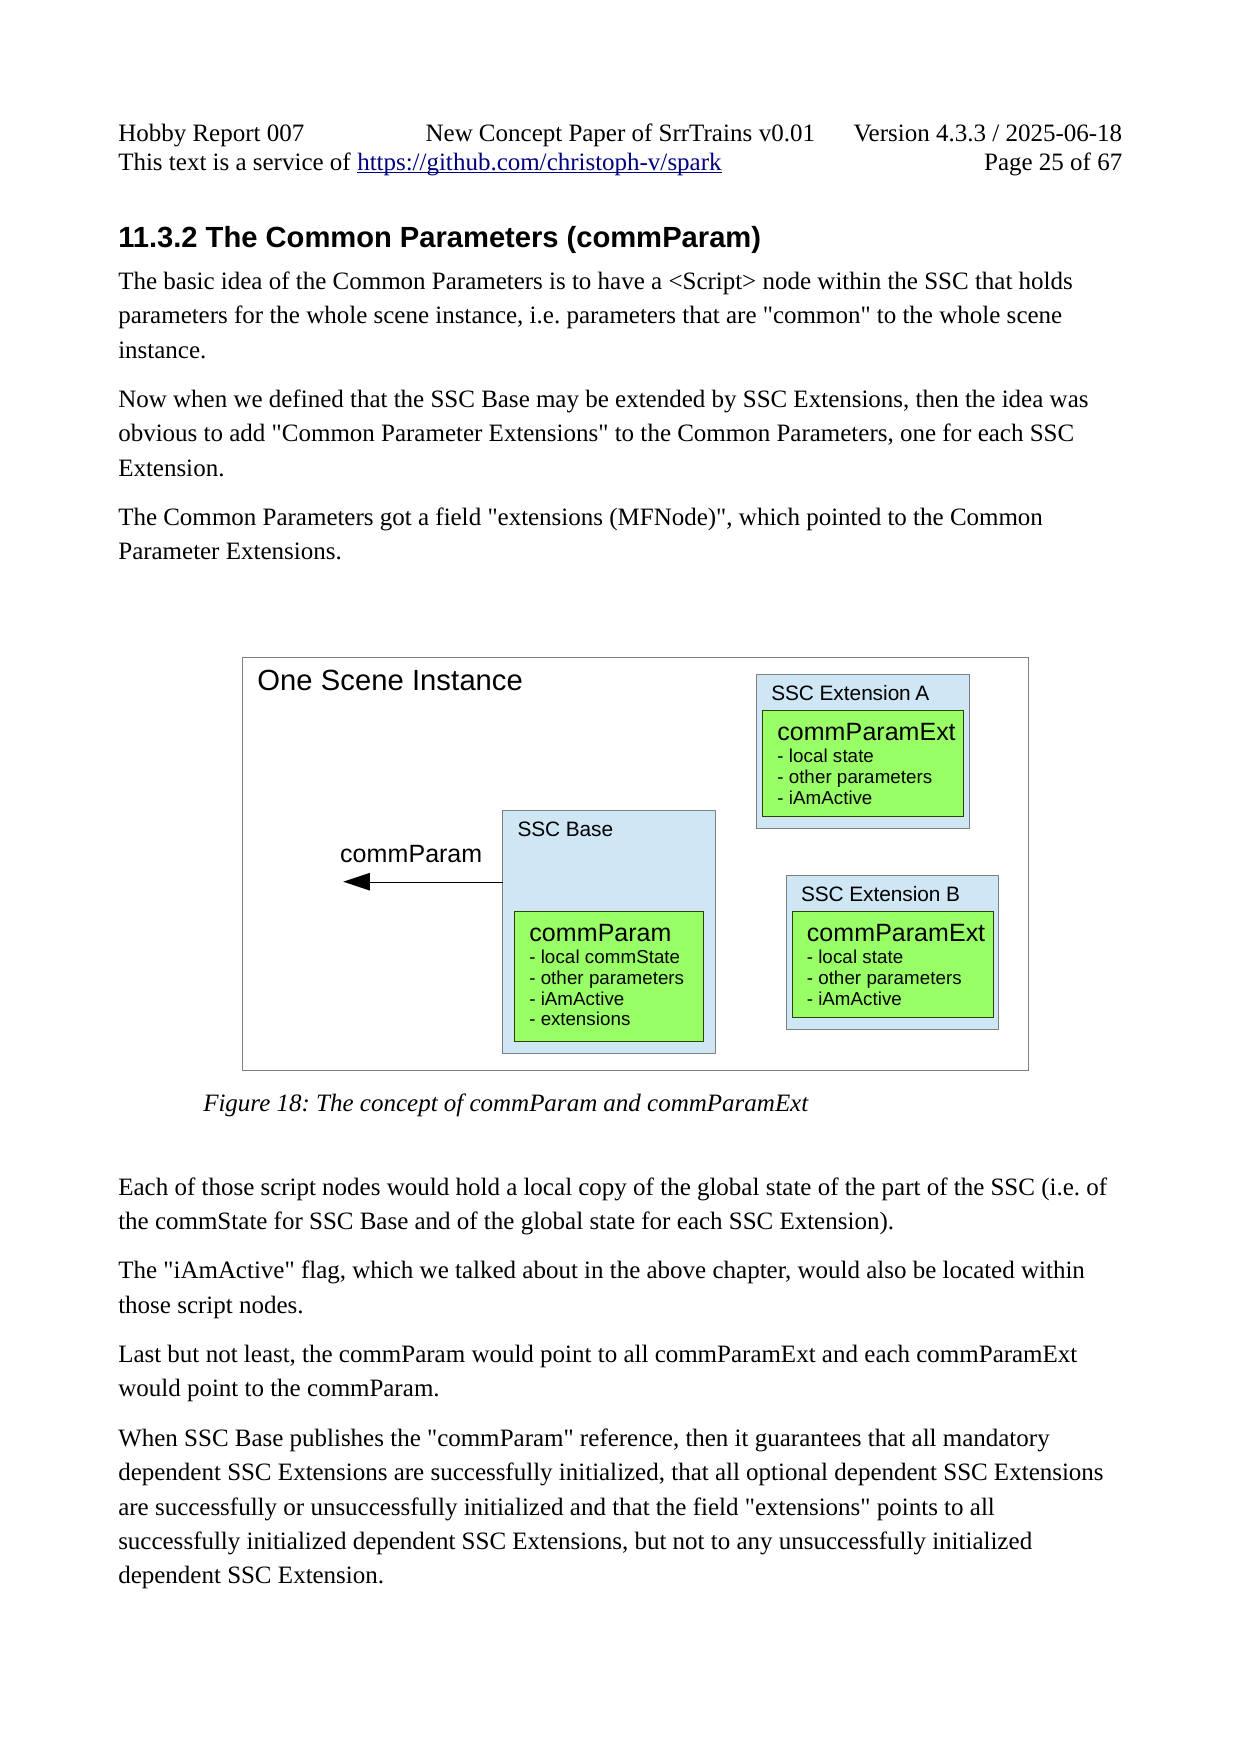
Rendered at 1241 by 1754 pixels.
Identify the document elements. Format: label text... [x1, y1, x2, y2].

text Figure 18: The concept of commParam and commParamExt [203, 647, 1037, 1117]
text The "iAmActive" flag, which we talked about in the above chapter, would also be located within those script nodes. [118, 1256, 1122, 1319]
text The basic idea of the Common Parameters is to have a <Script> node within the SSC that holds parameters for the whole scene instance, i.e. parameters that are "common" to the whole scene instance. [118, 266, 1122, 363]
text Each of those script nodes would hold a local copy of the global state of the part of the SSC (i.e. of the commState for SSC Base and of the global state for each SSC Extension). [118, 1172, 1122, 1235]
subtitle 11.3.2 The Common Parameters (commParam) [118, 220, 1122, 253]
text The Common Parameters got a field "extensions (MFNode)", which pointed to the Common Parameter Extensions. [118, 502, 1122, 565]
text Now when we defined that the SSC Base may be extended by SSC Extensions, then the idea was obvious to add "Common Parameter Extensions" to the Common Parameters, one for each SSC Extension. [118, 384, 1122, 481]
text Last but not least, the commParam would point to all commParamExt and each commParamExt would point to the commParam. [118, 1339, 1122, 1402]
text When SSC Base publishes the "commParam" reference, then it guarantees that all mandatory dependent SSC Extensions are successfully initialized, that all optional dependent SSC Extensions are successfully or unsuccessfully initialized and that the field "extensions" points to all successfully initialized dependent SSC Extensions, but not to any unsuccessfully initialized dependent SSC Extension. [118, 1423, 1122, 1589]
